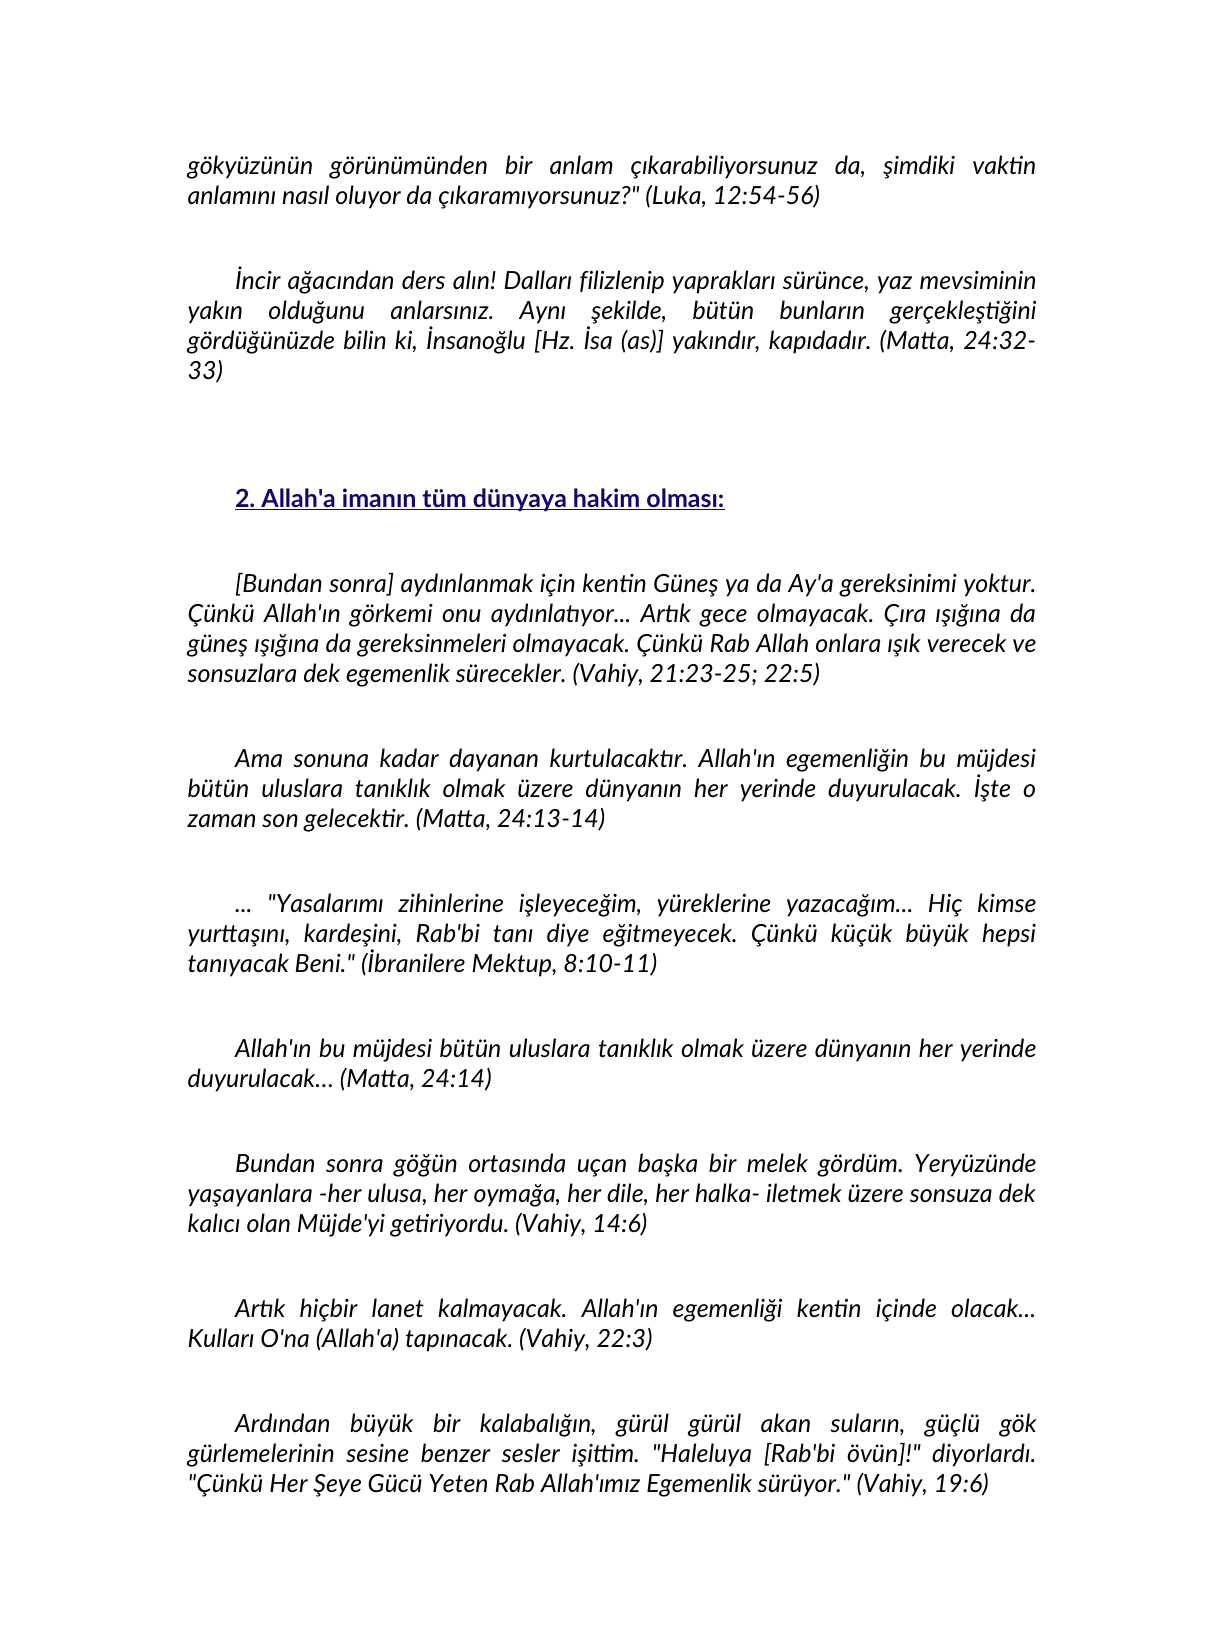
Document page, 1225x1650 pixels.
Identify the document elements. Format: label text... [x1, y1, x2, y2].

text Ardından büyük bir kalabalığın, gürül gürül akan suların, güçlü gök gürlemelerinin sesine benzer sesler işittim. "Haleluya [Rab'bi övün]!" diyorlardı. "Çünkü Her Şeye Gücü Yeten Rab Allah'ımız Egemenlik sürüyor." (Vahiy, 19:6) [187, 1407, 1037, 1497]
text Ama sonuna kadar dayanan kurtulacaktır. Allah'ın egemenliğin bu müjdesi bütün uluslara tanıklık olmak üzere dünyanın her yerinde duyurulacak. İşte o zaman son gelecektir. (Matta, 24:13-14) [187, 742, 1037, 832]
text Bundan sonra göğün ortasında uçan başka bir melek gördüm. Yeryüzünde yaşayanlara -her ulusa, her oymağa, her dile, her halka- iletmek üzere sonsuza dek kalıcı olan Müjde'yi getiriyordu. (Vahiy, 14:6) [187, 1147, 1037, 1237]
subtitle [Bundan sonra] aydınlanmak için kentin Güneş ya da Ay'a gereksinimi yoktur. Çünkü Allah'ın görkemi onu aydınlatıyor... Artık gece olmayacak. Çıra ışığına da güneş ışığına da gereksinmeleri olmayacak. Çünkü Rab Allah onlara ışık verecek ve sonsuzlara dek egemenlik sürecekler. (Vahiy, 21:23-25; 22:5) [187, 567, 1037, 687]
text gökyüzünün görünümünden bir anlam çıkarabiliyorsunuz da, şimdiki vaktin anlamını nasıl oluyor da çıkaramıyorsunuz?" (Luka, 12:54-56) [187, 150, 1037, 210]
text 2. Allah'a imanın tüm dünyaya hakim olması: [187, 482, 1037, 512]
text Artık hiçbir lanet kalmayacak. Allah'ın egemenliği kentin içinde olacak... Kulları O'na (Allah'a) tapınacak. (Vahiy, 22:3) [187, 1292, 1037, 1352]
text Allah'ın bu müjdesi bütün uluslara tanıklık olmak üzere dünyanın her yerinde duyurulacak… (Matta, 24:14) [187, 1032, 1037, 1092]
text ... "Yasalarımı zihinlerine işleyeceğim, yüreklerine yazacağım... Hiç kimse yurttaşını, kardeşini, Rab'bi tanı diye eğitmeyecek. Çünkü küçük büyük hepsi tanıyacak Beni." (İbranilere Mektup, 8:10-11) [187, 887, 1037, 977]
text İncir ağacından ders alın! Dalları filizlenip yaprakları sürünce, yaz mevsiminin yakın olduğunu anlarsınız. Aynı şekilde, bütün bunların gerçekleştiğini gördüğünüzde bilin ki, İnsanoğlu [Hz. İsa (as)] yakındır, kapıdadır. (Matta, 24:32-33) [187, 265, 1037, 385]
